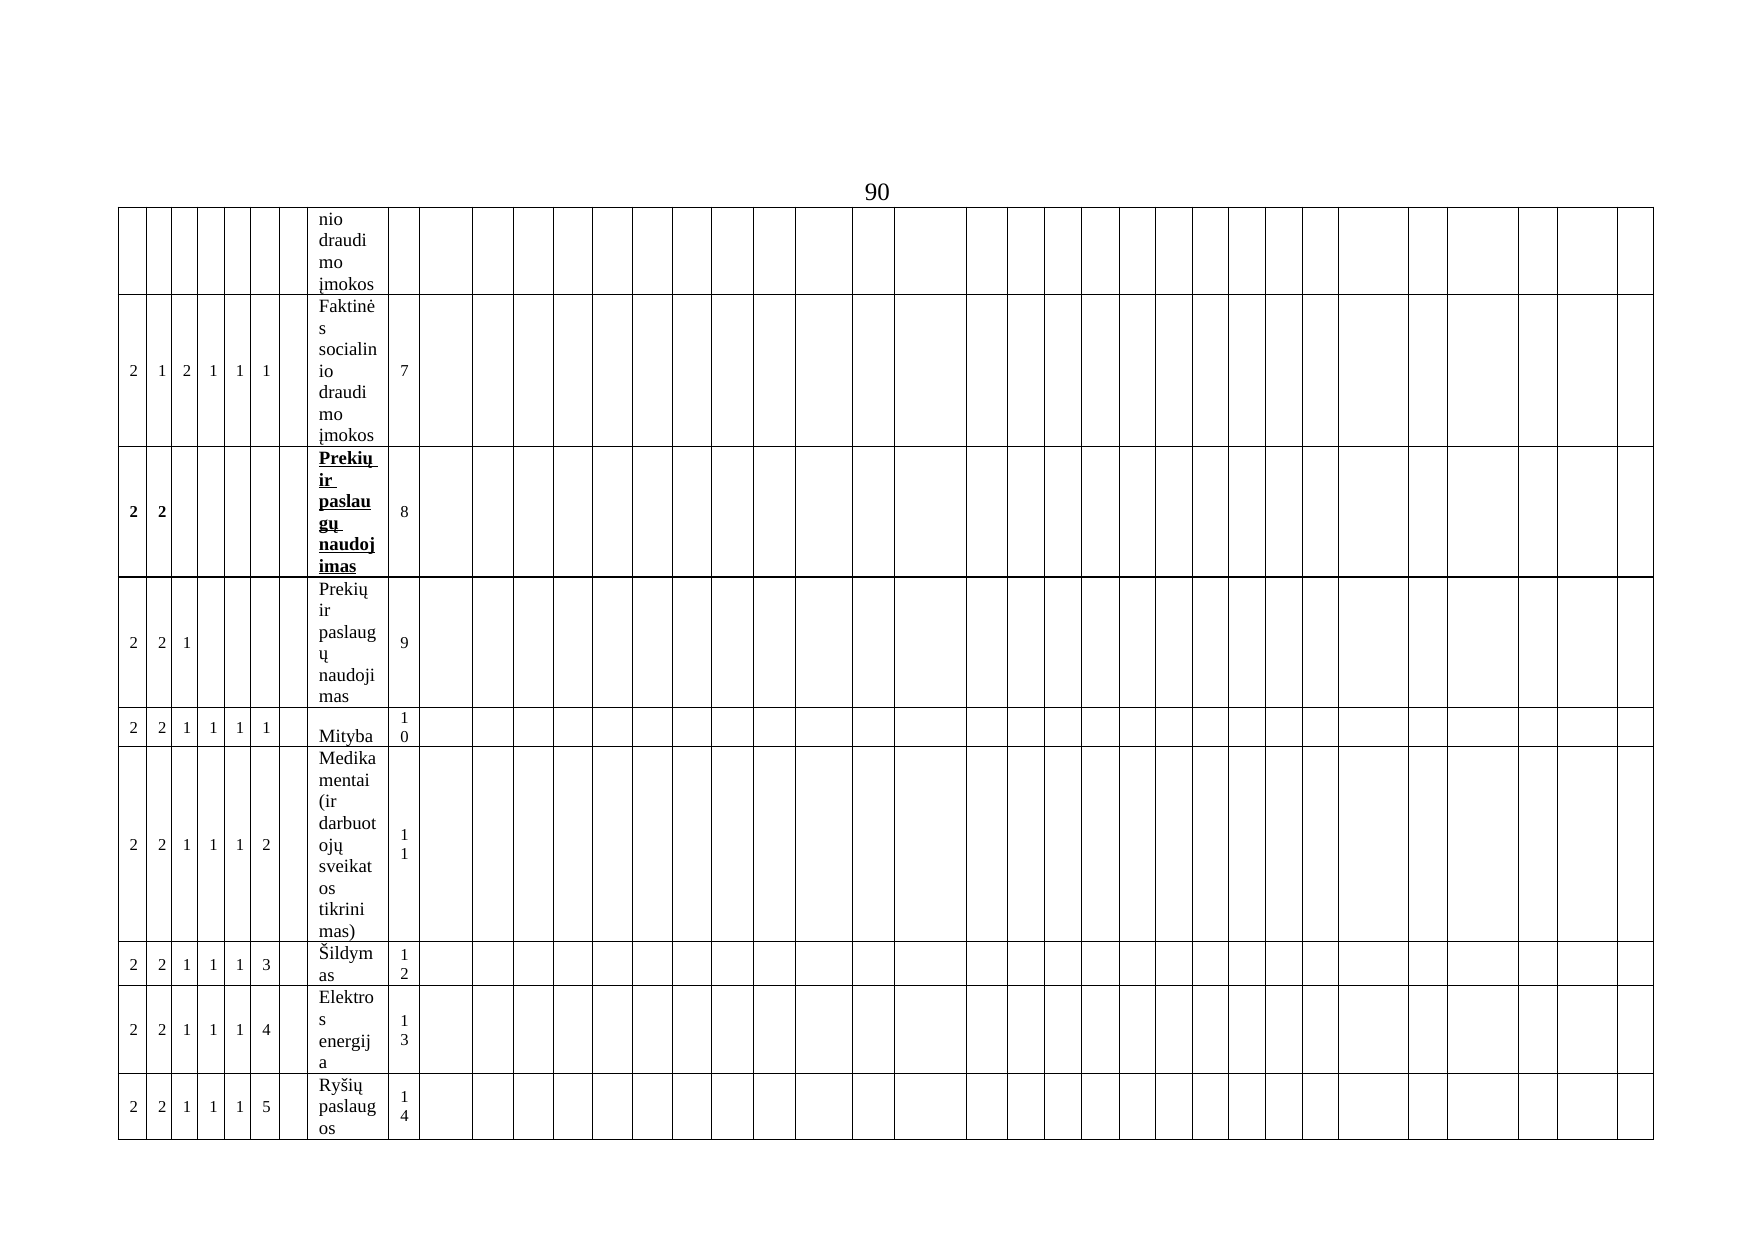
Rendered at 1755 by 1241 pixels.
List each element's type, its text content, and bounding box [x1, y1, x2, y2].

table_cell [1082, 1074, 1119, 1138]
table_cell [225, 578, 250, 707]
table_cell [1339, 1074, 1408, 1138]
table_cell [420, 295, 472, 446]
table_cell [1193, 447, 1228, 576]
table_cell 1 [198, 295, 224, 446]
table_cell 2 [147, 708, 171, 746]
table_cell [420, 578, 472, 707]
table_cell [853, 208, 894, 294]
table_cell [712, 986, 753, 1073]
table_cell [633, 295, 672, 446]
table_cell [633, 447, 672, 576]
table_cell [554, 1074, 592, 1138]
table_cell 2 [119, 447, 146, 576]
table_cell [853, 1074, 894, 1138]
table_cell 2 [251, 747, 279, 941]
table_cell [1120, 447, 1155, 576]
table_cell [1303, 447, 1338, 576]
table_cell [1618, 295, 1653, 446]
table_cell 2 [147, 1074, 171, 1138]
table_cell [1448, 578, 1518, 707]
table_cell [754, 942, 795, 985]
table_cell [473, 1074, 513, 1138]
table_cell [1120, 942, 1155, 985]
table_cell nio draudimo įmokos [308, 208, 388, 294]
table_cell [1008, 747, 1044, 941]
table_cell [514, 1074, 553, 1138]
table_cell [712, 578, 753, 707]
table_cell [673, 747, 711, 941]
table_cell [1409, 447, 1447, 576]
table_cell [1339, 747, 1408, 941]
table_cell [1120, 295, 1155, 446]
table_cell 1 [251, 708, 279, 746]
table_cell [895, 942, 966, 985]
table_cell [514, 747, 553, 941]
table_cell [1045, 942, 1081, 985]
table_cell 1 [251, 295, 279, 446]
table_cell [1409, 295, 1447, 446]
table_cell [895, 295, 966, 446]
table_cell [473, 208, 513, 294]
table_cell [1618, 986, 1653, 1073]
table_cell [1008, 447, 1044, 576]
table_cell [420, 986, 472, 1073]
table_cell [420, 942, 472, 985]
table_cell [1558, 447, 1617, 576]
table_cell [1303, 208, 1338, 294]
table_cell [1618, 1074, 1653, 1138]
table_cell 2 [147, 447, 171, 576]
table_cell 1 [198, 747, 224, 941]
table_cell [514, 208, 553, 294]
table_cell 1 [198, 986, 224, 1073]
table_cell 1 [172, 708, 197, 746]
table_cell [895, 208, 966, 294]
table_cell [473, 447, 513, 576]
table_cell [1045, 986, 1081, 1073]
table_cell [1266, 747, 1302, 941]
table_cell [1558, 208, 1617, 294]
table_cell [1618, 447, 1653, 576]
table_cell [554, 447, 592, 576]
table_cell 1 [172, 986, 197, 1073]
table_cell [796, 747, 852, 941]
table_cell [420, 1074, 472, 1138]
table_cell [280, 708, 307, 746]
table_cell 10 [389, 708, 419, 746]
table_cell [1045, 447, 1081, 576]
table_cell [554, 747, 592, 941]
table_cell [593, 447, 632, 576]
table_cell 2 [172, 295, 197, 446]
table_cell [1618, 747, 1653, 941]
table_cell [593, 942, 632, 985]
table_cell [1339, 578, 1408, 707]
table_cell [633, 942, 672, 985]
table_cell [633, 1074, 672, 1138]
table_cell 1 [225, 747, 250, 941]
table_cell [1519, 942, 1557, 985]
table_cell [473, 578, 513, 707]
table_cell [1120, 578, 1155, 707]
table_cell [1082, 447, 1119, 576]
table_cell [172, 447, 197, 576]
table_cell [1045, 1074, 1081, 1138]
table_cell 12 [389, 942, 419, 985]
table_cell [1519, 986, 1557, 1073]
table_cell [1193, 578, 1228, 707]
table_cell [1229, 295, 1265, 446]
table_cell Prekių ir paslaugų naudojimas [308, 578, 388, 707]
table_cell 1 [225, 708, 250, 746]
table_cell [1558, 708, 1617, 746]
table_cell [1193, 1074, 1228, 1138]
table_cell [593, 578, 632, 707]
table_cell [420, 208, 472, 294]
table_cell Šildymas [308, 942, 388, 985]
table_cell [967, 447, 1007, 576]
table_cell [1120, 1074, 1155, 1138]
table_cell [967, 295, 1007, 446]
table_cell [712, 295, 753, 446]
table_cell [1082, 295, 1119, 446]
table_cell [712, 708, 753, 746]
table_cell [420, 747, 472, 941]
table_cell [593, 708, 632, 746]
table_cell 1 [172, 747, 197, 941]
table_cell 9 [389, 578, 419, 707]
table_cell [198, 208, 224, 294]
table_cell [1156, 578, 1192, 707]
table_cell [1008, 208, 1044, 294]
table_cell [633, 578, 672, 707]
table_cell [1008, 578, 1044, 707]
table_cell [1045, 295, 1081, 446]
table_cell [554, 208, 592, 294]
table_cell Medikamentai (ir darbuotojų sveikatos tikrinimas) [308, 747, 388, 941]
table_cell [1266, 208, 1302, 294]
table_cell [1045, 208, 1081, 294]
table_cell [1303, 986, 1338, 1073]
table_cell [895, 747, 966, 941]
table_cell [967, 942, 1007, 985]
table_cell [1156, 986, 1192, 1073]
table_cell [754, 295, 795, 446]
table_cell [1409, 578, 1447, 707]
table_cell [1409, 942, 1447, 985]
table_cell [1193, 986, 1228, 1073]
table_cell [1448, 208, 1518, 294]
table_cell 1 [225, 295, 250, 446]
table_cell [1409, 986, 1447, 1073]
table_cell [1193, 747, 1228, 941]
table_cell Mityba [308, 708, 388, 746]
table_cell [1266, 578, 1302, 707]
table_cell [895, 708, 966, 746]
table_cell [389, 208, 419, 294]
table_cell [1409, 708, 1447, 746]
table_cell [280, 1074, 307, 1138]
table_cell [1156, 295, 1192, 446]
table_cell [473, 942, 513, 985]
table_cell [172, 208, 197, 294]
table_cell [1229, 447, 1265, 576]
table_cell [1045, 708, 1081, 746]
table_cell [754, 208, 795, 294]
table_cell 5 [251, 1074, 279, 1138]
table_cell [473, 747, 513, 941]
table_cell [280, 295, 307, 446]
table_cell 2 [119, 708, 146, 746]
table_cell [633, 208, 672, 294]
table_cell [1120, 708, 1155, 746]
table_cell [280, 747, 307, 941]
table_cell 1 [172, 1074, 197, 1138]
table_cell [280, 578, 307, 707]
table_cell [754, 447, 795, 576]
table_cell [1229, 747, 1265, 941]
table_cell [1156, 447, 1192, 576]
table_cell 2 [119, 1074, 146, 1138]
table_cell [673, 708, 711, 746]
table_cell [593, 1074, 632, 1138]
table_cell [1558, 1074, 1617, 1138]
table_cell [1008, 942, 1044, 985]
table_cell 2 [147, 747, 171, 941]
table_cell [225, 447, 250, 576]
table_cell [1156, 208, 1192, 294]
table_cell [1558, 295, 1617, 446]
table_cell [967, 986, 1007, 1073]
table_cell [1448, 747, 1518, 941]
table_cell [673, 986, 711, 1073]
table_cell [280, 208, 307, 294]
table_cell [514, 578, 553, 707]
table_cell [1618, 208, 1653, 294]
table_cell [1339, 447, 1408, 576]
table_cell [895, 447, 966, 576]
table_cell 2 [147, 942, 171, 985]
table_cell [593, 208, 632, 294]
table_cell [853, 708, 894, 746]
table_cell [1229, 986, 1265, 1073]
table_cell [1448, 708, 1518, 746]
table_cell [1156, 708, 1192, 746]
table_cell [1519, 295, 1557, 446]
table_cell 3 [251, 942, 279, 985]
table_cell 14 [389, 1074, 419, 1138]
table_cell [796, 208, 852, 294]
table_cell [633, 708, 672, 746]
table_cell [754, 1074, 795, 1138]
table_cell [796, 447, 852, 576]
table_cell [514, 986, 553, 1073]
table_cell [1266, 986, 1302, 1073]
table_cell [1008, 295, 1044, 446]
table_cell [967, 747, 1007, 941]
table_cell [754, 986, 795, 1073]
table_cell [712, 747, 753, 941]
table_cell [1303, 747, 1338, 941]
table_cell 1 [147, 295, 171, 446]
table_cell 1 [198, 708, 224, 746]
table_cell [1519, 1074, 1557, 1138]
table_cell [1303, 295, 1338, 446]
table_cell [754, 708, 795, 746]
table_cell [1266, 295, 1302, 446]
table_cell [1409, 208, 1447, 294]
table_cell [796, 295, 852, 446]
table_cell [1558, 578, 1617, 707]
table_cell 1 [225, 986, 250, 1073]
table_cell 2 [119, 942, 146, 985]
table_cell [754, 578, 795, 707]
table_cell [1156, 942, 1192, 985]
table_cell [1082, 578, 1119, 707]
table_cell 1 [225, 942, 250, 985]
table_cell [1448, 447, 1518, 576]
table_cell 1 [198, 942, 224, 985]
table_cell [1193, 295, 1228, 446]
table_cell [1120, 986, 1155, 1073]
table_cell [1229, 1074, 1265, 1138]
table_cell [554, 295, 592, 446]
table_cell [1193, 208, 1228, 294]
table_cell Prekių ir paslaugų naudojimas [308, 447, 388, 576]
table_cell [633, 986, 672, 1073]
table_cell [1229, 578, 1265, 707]
table_cell 2 [147, 578, 171, 707]
table_cell [1448, 986, 1518, 1073]
table_cell [420, 447, 472, 576]
table_cell [853, 295, 894, 446]
table_cell [514, 942, 553, 985]
table_cell [1339, 942, 1408, 985]
table_cell [853, 942, 894, 985]
table_cell Ryšių paslaugos [308, 1074, 388, 1138]
table_cell [1303, 708, 1338, 746]
table_cell [673, 295, 711, 446]
table_cell [673, 208, 711, 294]
table_cell [1156, 1074, 1192, 1138]
table_cell [1618, 708, 1653, 746]
table_cell [1193, 708, 1228, 746]
table_cell [473, 708, 513, 746]
table_cell 1 [225, 1074, 250, 1138]
table_cell [673, 447, 711, 576]
table_cell [251, 578, 279, 707]
table_cell [554, 942, 592, 985]
table_cell [895, 986, 966, 1073]
table_cell [1409, 747, 1447, 941]
table_cell [1558, 747, 1617, 941]
table_cell [633, 747, 672, 941]
table_cell [225, 208, 250, 294]
table_cell [1082, 208, 1119, 294]
table_cell [712, 208, 753, 294]
table_cell [251, 208, 279, 294]
table_cell [673, 942, 711, 985]
table_cell [1120, 208, 1155, 294]
table_cell [280, 447, 307, 576]
table_cell [796, 578, 852, 707]
table_cell [1082, 942, 1119, 985]
table_cell [1558, 986, 1617, 1073]
table_cell [1303, 942, 1338, 985]
table_cell [967, 208, 1007, 294]
table_cell [853, 986, 894, 1073]
table_cell [280, 942, 307, 985]
table_cell [1519, 578, 1557, 707]
table_cell [712, 447, 753, 576]
table_cell 2 [119, 295, 146, 446]
table_cell [1339, 208, 1408, 294]
table_cell [554, 578, 592, 707]
table_cell 1 [172, 942, 197, 985]
table_cell 2 [147, 986, 171, 1073]
table_cell [420, 708, 472, 746]
table_cell [673, 1074, 711, 1138]
table_cell [1229, 208, 1265, 294]
table_cell [198, 447, 224, 576]
table_cell [1448, 1074, 1518, 1138]
table_cell [754, 747, 795, 941]
table_cell [853, 447, 894, 576]
table_cell [198, 578, 224, 707]
table_cell [853, 578, 894, 707]
table_cell [1409, 1074, 1447, 1138]
table_cell 7 [389, 295, 419, 446]
table_cell [1045, 747, 1081, 941]
table_cell [1082, 708, 1119, 746]
table_cell [1519, 747, 1557, 941]
table_cell [593, 295, 632, 446]
table_cell [1045, 578, 1081, 707]
table_cell [1303, 1074, 1338, 1138]
table_cell [514, 708, 553, 746]
table_cell [1156, 747, 1192, 941]
table_cell [1519, 447, 1557, 576]
table_cell [1120, 747, 1155, 941]
table_cell [1519, 708, 1557, 746]
table_cell 2 [119, 578, 146, 707]
table_cell [1339, 708, 1408, 746]
table_cell 1 [198, 1074, 224, 1138]
table_cell 4 [251, 986, 279, 1073]
table_cell [796, 942, 852, 985]
table_cell Elektros energija [308, 986, 388, 1073]
table_cell [514, 447, 553, 576]
table_cell [1303, 578, 1338, 707]
table_cell [1266, 447, 1302, 576]
table_cell [673, 578, 711, 707]
table_cell [1008, 708, 1044, 746]
table_cell [967, 578, 1007, 707]
table_cell [554, 986, 592, 1073]
table_cell [1558, 942, 1617, 985]
table_cell [593, 986, 632, 1073]
table_cell 13 [389, 986, 419, 1073]
table_cell [251, 447, 279, 576]
table_cell [796, 1074, 852, 1138]
table_cell [554, 708, 592, 746]
table_cell [712, 1074, 753, 1138]
table_cell [1519, 208, 1557, 294]
table_cell [1448, 295, 1518, 446]
table_cell [712, 942, 753, 985]
table_cell [1339, 986, 1408, 1073]
table_cell [1229, 942, 1265, 985]
table_cell [796, 708, 852, 746]
table_cell [473, 295, 513, 446]
table_cell [514, 295, 553, 446]
table_cell 11 [389, 747, 419, 941]
table_cell [1193, 942, 1228, 985]
table_cell [1008, 986, 1044, 1073]
table_cell Faktinės socialinio draudimo įmokos [308, 295, 388, 446]
table_cell [1448, 942, 1518, 985]
table_cell [967, 1074, 1007, 1138]
table_cell [1266, 942, 1302, 985]
table_cell [1266, 708, 1302, 746]
table_cell [853, 747, 894, 941]
table_cell [1082, 747, 1119, 941]
table_cell 2 [119, 986, 146, 1073]
table_cell [1229, 708, 1265, 746]
table_cell 1 [172, 578, 197, 707]
table_cell [895, 578, 966, 707]
table_cell [1266, 1074, 1302, 1138]
table_cell [593, 747, 632, 941]
table_cell [1008, 1074, 1044, 1138]
table_cell [1339, 295, 1408, 446]
table_cell [1618, 578, 1653, 707]
table_cell [895, 1074, 966, 1138]
table_cell [147, 208, 171, 294]
table_cell 8 [389, 447, 419, 576]
table_cell [119, 208, 146, 294]
table_cell [796, 986, 852, 1073]
table_cell [1082, 986, 1119, 1073]
table_cell [967, 708, 1007, 746]
table_cell [1618, 942, 1653, 985]
table_cell 2 [119, 747, 146, 941]
table_cell [280, 986, 307, 1073]
table_cell [473, 986, 513, 1073]
